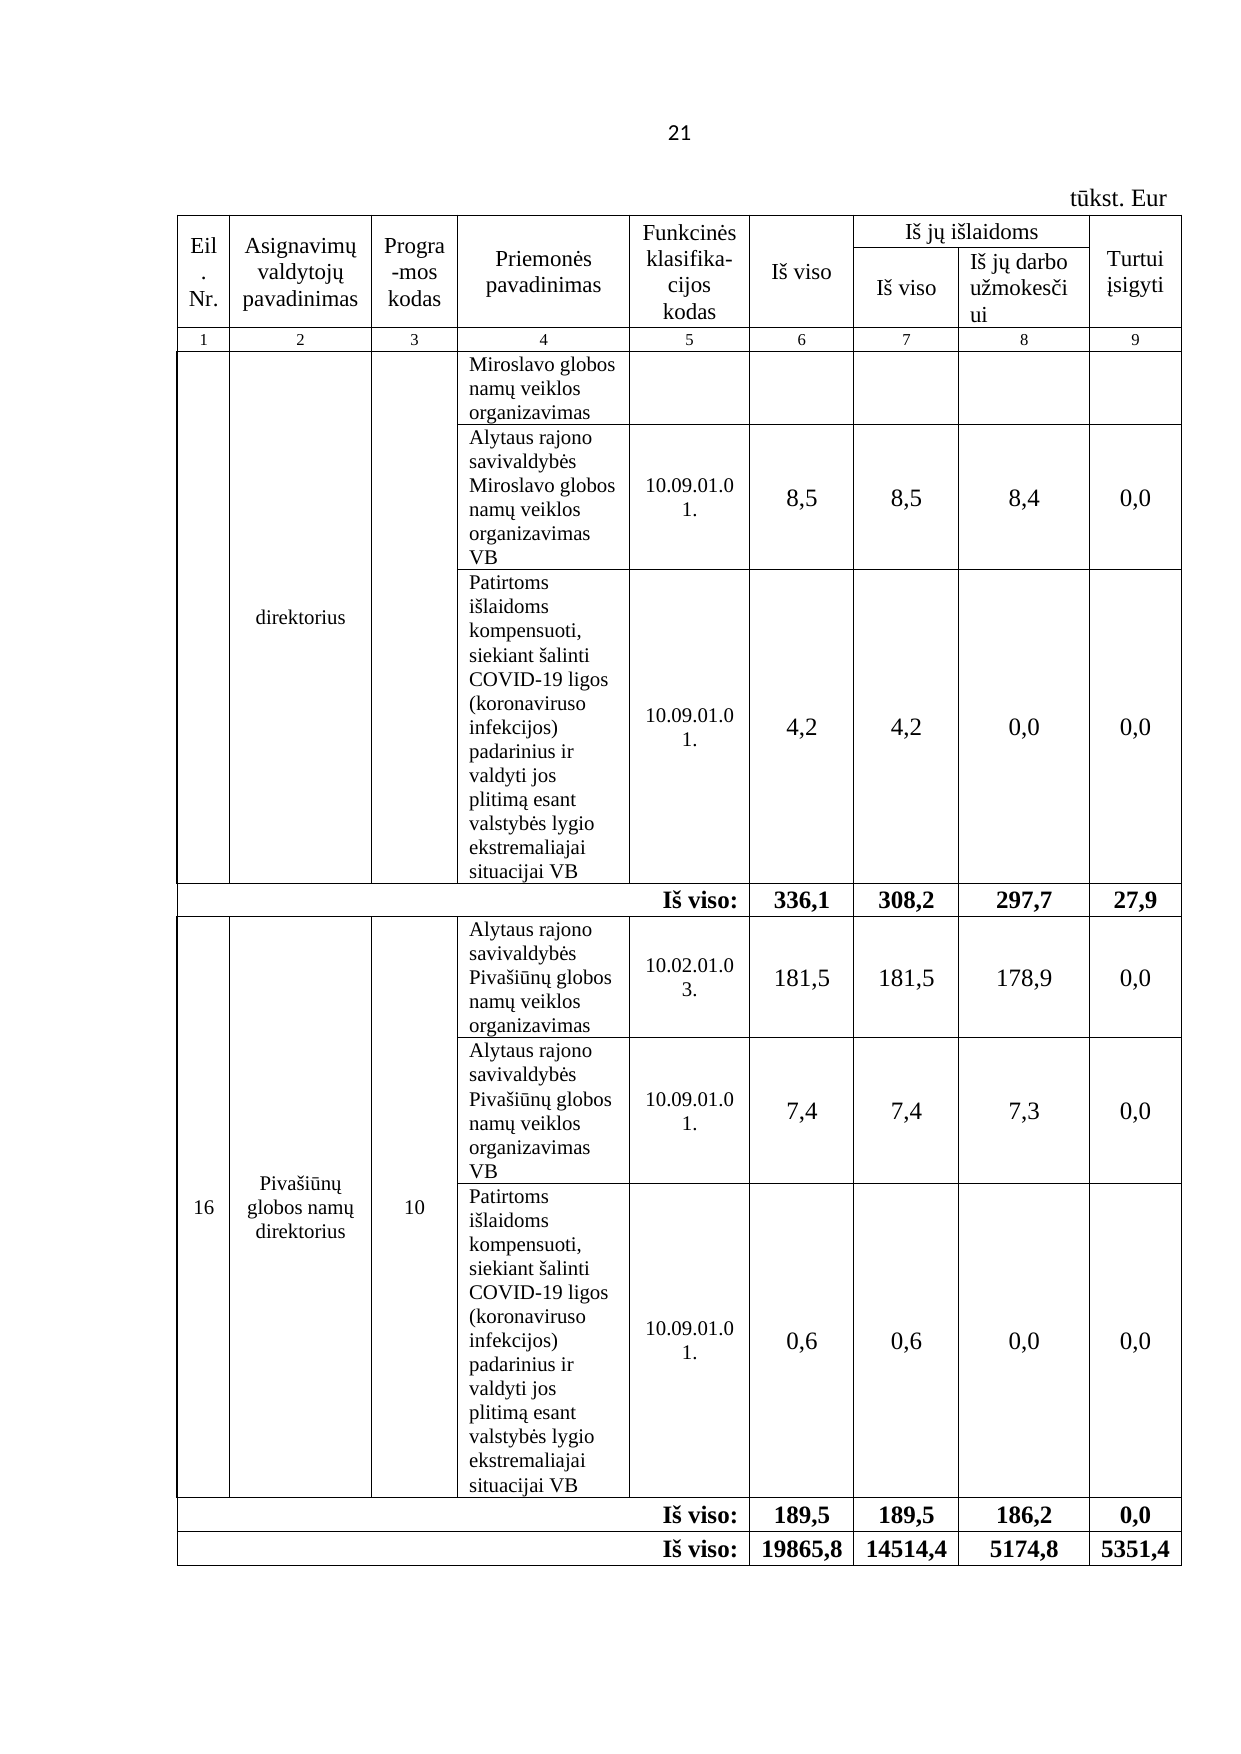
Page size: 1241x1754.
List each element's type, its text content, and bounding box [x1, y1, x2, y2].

table_cell 308,2 [854, 884, 958, 916]
table_cell 181,5 [854, 917, 958, 1037]
table_cell 297,7 [959, 884, 1089, 916]
table_cell [1090, 352, 1181, 424]
table_cell Patirtoms išlaidoms kompensuoti, siekiant šalinti COVID-19 ligos (koronaviruso infekcijos) padarinius ir valdyti jos plitimą esant valstybės lygio ekstremaliajai situacijai VB [458, 570, 629, 883]
table_cell Pivašiūnų globos namų direktorius [230, 917, 371, 1497]
table_cell Iš viso: [178, 1532, 749, 1565]
table_cell Asignavimų valdytojų pavadinimas [230, 216, 371, 327]
table_cell 0,0 [1090, 1184, 1181, 1497]
table_cell [750, 352, 853, 424]
table_cell 186,2 [959, 1498, 1089, 1531]
table_cell 4,2 [854, 570, 958, 883]
table_cell 7,4 [750, 1038, 853, 1183]
table_cell 10.02.01.03. [630, 917, 749, 1037]
table_cell 8,5 [854, 425, 958, 569]
table_cell Turtui įsigyti [1090, 216, 1181, 327]
table_cell 10.09.01.01. [630, 1184, 749, 1497]
table_cell Patirtoms išlaidoms kompensuoti, siekiant šalinti COVID-19 ligos (koronaviruso infekcijos) padarinius ir valdyti jos plitimą esant valstybės lygio ekstremaliajai situacijai VB [458, 1184, 629, 1497]
table_cell 10.09.01.01. [630, 425, 749, 569]
table_cell 8,4 [959, 425, 1089, 569]
table_cell [959, 352, 1089, 424]
table_cell 5351,4 [1090, 1532, 1181, 1565]
table_cell 6 [750, 328, 853, 351]
table_cell Iš viso: [178, 1498, 749, 1531]
table_cell 7,3 [959, 1038, 1089, 1183]
table_header [749, 180, 854, 214]
table_header [177, 180, 230, 214]
table_cell 4,2 [750, 570, 853, 883]
table_header [630, 180, 749, 214]
table_cell 19865,8 [750, 1532, 853, 1565]
table_cell Alytaus rajono savivaldybės Miroslavo globos namų veiklos organizavimas VB [458, 425, 629, 569]
table_cell direktorius [230, 352, 371, 883]
table_cell 16 [178, 917, 229, 1497]
table_header tūkst. Eur [959, 180, 1181, 214]
table_cell Iš jų išlaidoms [854, 216, 1089, 247]
table_cell Iš jų darbo užmokesčiui [959, 248, 1089, 327]
table_cell 7,4 [854, 1038, 958, 1183]
table_cell 7 [854, 328, 958, 351]
table_cell 10.09.01.01. [630, 570, 749, 883]
table_cell 0,0 [1090, 570, 1181, 883]
table_cell Miroslavo globos namų veiklos organizavimas [458, 352, 629, 424]
table_cell Eil. Nr. [178, 216, 229, 327]
table_cell 0,6 [854, 1184, 958, 1497]
table_cell 189,5 [750, 1498, 853, 1531]
table_cell Progra-mos kodas [372, 216, 457, 327]
table_cell 8,5 [750, 425, 853, 569]
table_cell 181,5 [750, 917, 853, 1037]
table_cell 4 [458, 328, 629, 351]
table_cell [854, 352, 958, 424]
table_cell 10.09.01.01. [630, 1038, 749, 1183]
table_cell [630, 352, 749, 424]
table_cell 2 [230, 328, 371, 351]
table_cell 0,0 [1090, 917, 1181, 1037]
table_cell 1 [178, 328, 229, 351]
table_cell 5174,8 [959, 1532, 1089, 1565]
table_cell Funkcinės klasifika-cijos kodas [630, 216, 749, 327]
table_cell Iš viso: [178, 884, 749, 916]
table_cell 9 [1090, 328, 1181, 351]
table_cell 8 [959, 328, 1089, 351]
table_cell 0,6 [750, 1184, 853, 1497]
table_cell Iš viso [750, 216, 853, 327]
table_cell Alytaus rajono savivaldybės Pivašiūnų globos namų veiklos organizavimas VB [458, 1038, 629, 1183]
table_header [230, 180, 371, 214]
table_cell 0,0 [1090, 1498, 1181, 1531]
table_cell 0,0 [959, 1184, 1089, 1497]
table_cell Alytaus rajono savivaldybės Pivašiūnų globos namų veiklos organizavimas [458, 917, 629, 1037]
table_cell [372, 352, 457, 883]
table_cell 336,1 [750, 884, 853, 916]
table_header [854, 180, 958, 214]
table_cell 0,0 [1090, 425, 1181, 569]
table_cell 5 [630, 328, 749, 351]
table_cell 178,9 [959, 917, 1089, 1037]
table_cell 10 [372, 917, 457, 1497]
table_header [458, 180, 629, 214]
table_cell Priemonės pavadinimas [458, 216, 629, 327]
table_cell 0,0 [959, 570, 1089, 883]
table_cell 189,5 [854, 1498, 958, 1531]
table_cell 14514,4 [854, 1532, 958, 1565]
table_cell 3 [372, 328, 457, 351]
table_cell 0,0 [1090, 1038, 1181, 1183]
table_cell 27,9 [1090, 884, 1181, 916]
table_cell [178, 352, 229, 883]
table_cell Iš viso [854, 248, 958, 327]
table_header [371, 180, 458, 214]
